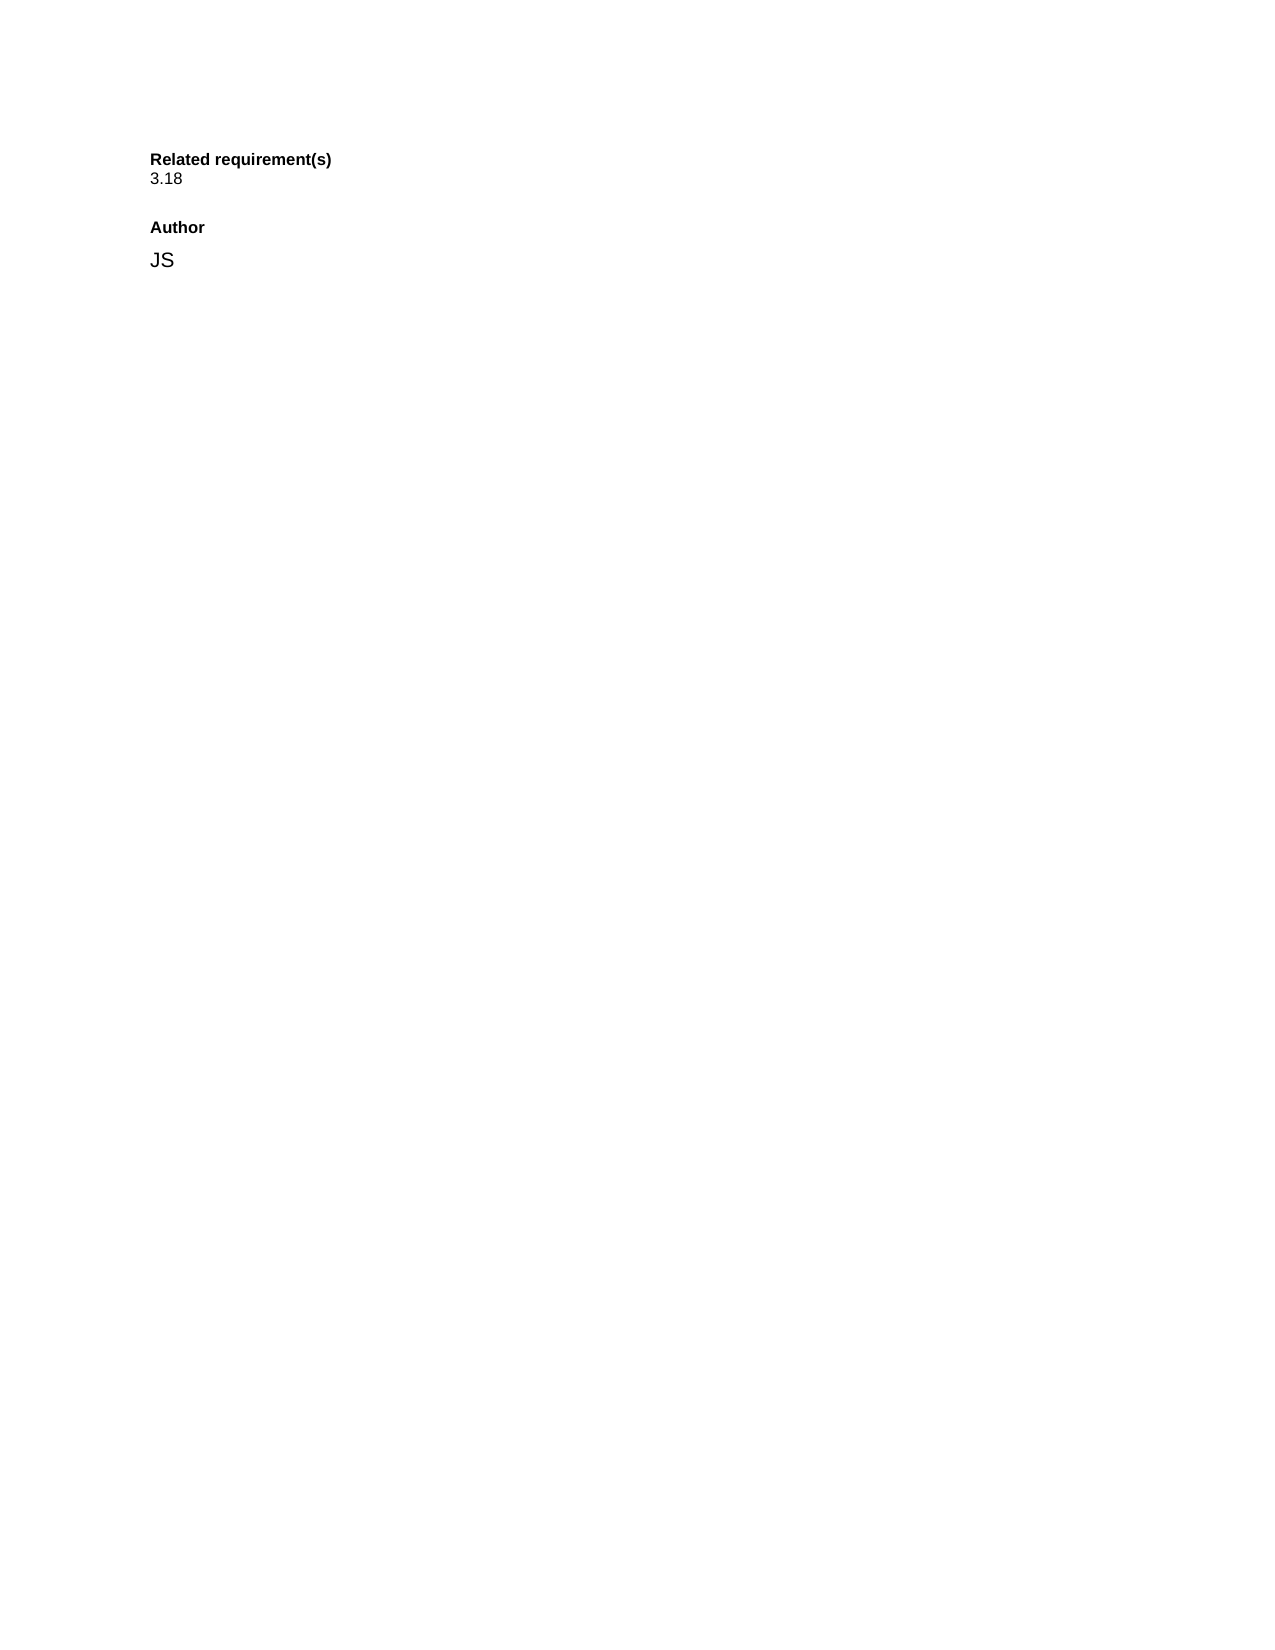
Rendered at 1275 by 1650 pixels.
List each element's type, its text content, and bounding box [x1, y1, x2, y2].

text JS [150, 248, 1125, 458]
text Related requirement(s) 3.18 [150, 150, 1125, 188]
subtitle Author [150, 217, 1125, 237]
